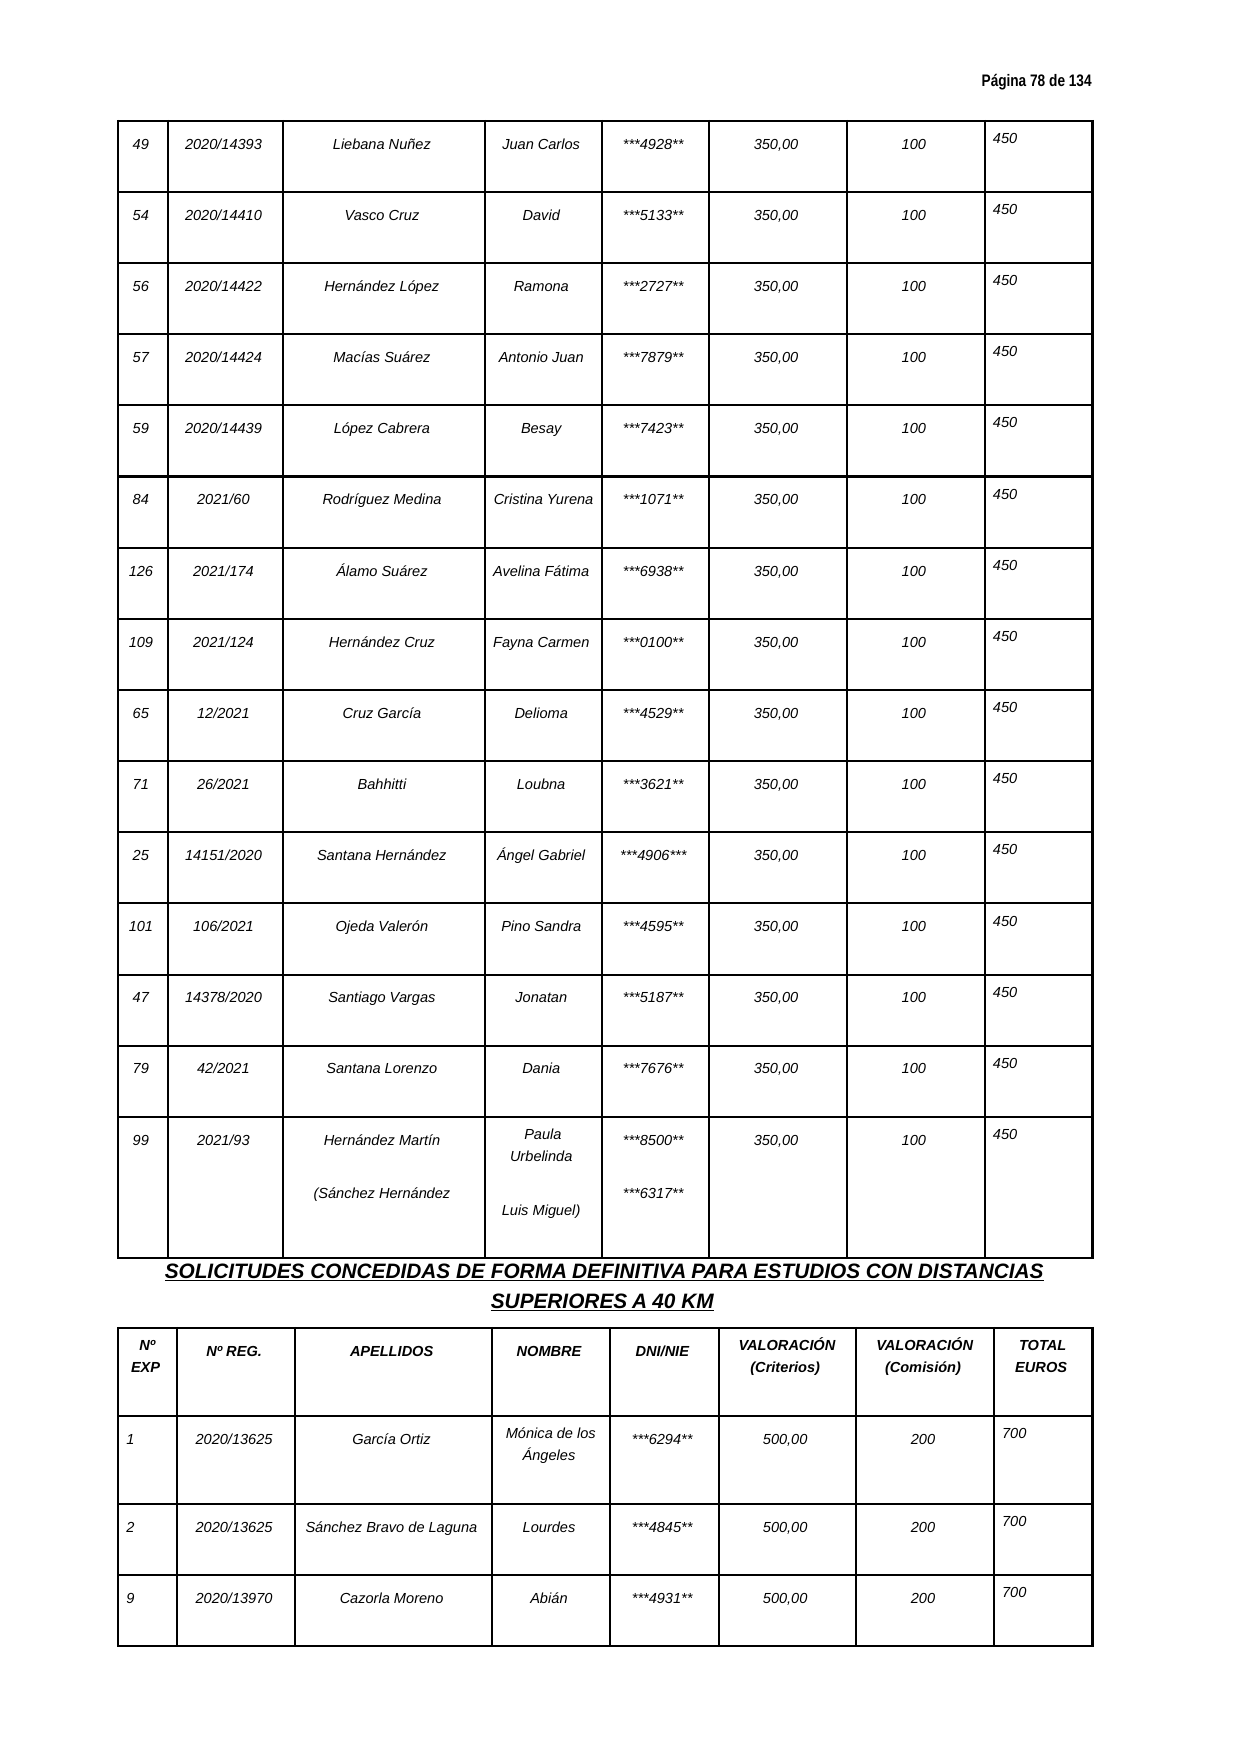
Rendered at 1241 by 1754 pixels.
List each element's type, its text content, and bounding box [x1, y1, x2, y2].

table_cell ***4906*** [603, 833, 708, 902]
table_cell 100 [848, 976, 984, 1044]
table_cell ***2727** [603, 264, 708, 333]
table_cell ***4931** [611, 1576, 718, 1645]
table_cell ***5187** [603, 976, 708, 1044]
table_cell 350,00 [710, 833, 846, 902]
table_cell 2020/14439 [169, 406, 282, 475]
table_cell 100 [848, 1118, 984, 1257]
table_cell 350,00 [710, 620, 846, 689]
table_cell 350,00 [710, 904, 846, 973]
table_cell 2020/13625 [178, 1505, 294, 1574]
table_cell Cazorla Moreno [296, 1576, 491, 1645]
table_cell 71 [119, 762, 167, 831]
table_cell 100 [848, 691, 984, 760]
table_cell Macías Suárez [284, 335, 484, 404]
table_cell 450 [986, 904, 1091, 973]
table_header Nº EXP [119, 1329, 176, 1415]
table_cell 450 [986, 406, 1091, 475]
table_cell 2020/13970 [178, 1576, 294, 1645]
table_cell ***7423** [603, 406, 708, 475]
table_cell Paula Urbelinda Luis Miguel) [486, 1118, 601, 1257]
table_cell 2020/14424 [169, 335, 282, 404]
table_cell 100 [848, 478, 984, 547]
table_cell Avelina Fátima [486, 549, 601, 618]
table_cell Jonatan [486, 976, 601, 1044]
table_cell Lourdes [493, 1505, 609, 1574]
table_cell ***4845** [611, 1505, 718, 1574]
table_cell 450 [986, 620, 1091, 689]
table_cell Pino Sandra [486, 904, 601, 973]
table_cell 100 [848, 620, 984, 689]
table_cell Ángel Gabriel [486, 833, 601, 902]
table_cell ***8500** ***6317** [603, 1118, 708, 1257]
table_cell 2020/14393 [169, 122, 282, 191]
table_cell Santana Lorenzo [284, 1047, 484, 1116]
table_cell Vasco Cruz [284, 193, 484, 262]
table_cell Mónica de los Ángeles [493, 1417, 609, 1503]
table_cell 350,00 [710, 264, 846, 333]
table_header TOTAL EUROS [995, 1329, 1091, 1415]
table_cell 450 [986, 691, 1091, 760]
table_header APELLIDOS [296, 1329, 491, 1415]
table_cell Cruz García [284, 691, 484, 760]
table_cell Cristina Yurena [486, 478, 601, 547]
table_cell 100 [848, 1047, 984, 1116]
table_header NOMBRE [493, 1329, 609, 1415]
table_cell 350,00 [710, 478, 846, 547]
table_cell 100 [848, 406, 984, 475]
table_cell 2021/124 [169, 620, 282, 689]
table_cell 450 [986, 335, 1091, 404]
table_cell ***7879** [603, 335, 708, 404]
table_cell 2021/93 [169, 1118, 282, 1257]
table_cell Hernández López [284, 264, 484, 333]
table_cell Delioma [486, 691, 601, 760]
table_cell 25 [119, 833, 167, 902]
table_cell ***7676** [603, 1047, 708, 1116]
table_cell 200 [857, 1505, 993, 1574]
table_cell 100 [848, 335, 984, 404]
table_cell 9 [119, 1576, 176, 1645]
table_cell López Cabrera [284, 406, 484, 475]
table_cell 100 [848, 193, 984, 262]
table_cell Loubna [486, 762, 601, 831]
table_cell 109 [119, 620, 167, 689]
table_cell 450 [986, 549, 1091, 618]
table_cell 100 [848, 833, 984, 902]
table_cell ***4928** [603, 122, 708, 191]
table_cell ***4529** [603, 691, 708, 760]
table_cell Liebana Nuñez [284, 122, 484, 191]
table_cell 450 [986, 976, 1091, 1044]
table_cell ***5133** [603, 193, 708, 262]
table_header DNI/NIE [611, 1329, 718, 1415]
table_cell 450 [986, 122, 1091, 191]
table_cell 2020/13625 [178, 1417, 294, 1503]
table_cell 350,00 [710, 762, 846, 831]
table_cell 350,00 [710, 549, 846, 618]
table_cell 450 [986, 193, 1091, 262]
table_header Nº REG. [178, 1329, 294, 1415]
table_cell 26/2021 [169, 762, 282, 831]
table_cell Santiago Vargas [284, 976, 484, 1044]
table_cell 99 [119, 1118, 167, 1257]
table_cell Antonio Juan [486, 335, 601, 404]
table_cell 47 [119, 976, 167, 1044]
table_header VALORACIÓN (Criterios) [720, 1329, 855, 1415]
table_cell 100 [848, 264, 984, 333]
table_cell ***1071** [603, 478, 708, 547]
table_cell 450 [986, 1047, 1091, 1116]
table_cell 2021/174 [169, 549, 282, 618]
table_cell 450 [986, 264, 1091, 333]
table_cell 54 [119, 193, 167, 262]
table_cell Rodríguez Medina [284, 478, 484, 547]
table_cell ***6294** [611, 1417, 718, 1503]
table_cell 450 [986, 478, 1091, 547]
table_cell 100 [848, 549, 984, 618]
table_cell 700 [995, 1417, 1091, 1503]
table_header VALORACIÓN (Comisión) [857, 1329, 993, 1415]
table_cell Fayna Carmen [486, 620, 601, 689]
table_cell 350,00 [710, 1047, 846, 1116]
table_cell 2020/14422 [169, 264, 282, 333]
table_cell Ojeda Valerón [284, 904, 484, 973]
text SOLICITUDES CONCEDIDAS DE FORMA DEFINITIVA PARA ESTUDIOS CON DISTANCIAS SUPERIORES A 40 KM [118, 1259, 1092, 1314]
table_cell 14378/2020 [169, 976, 282, 1044]
table_cell 450 [986, 762, 1091, 831]
table_cell García Ortiz [296, 1417, 491, 1503]
table_cell 450 [986, 833, 1091, 902]
table_cell 100 [848, 762, 984, 831]
table_cell 350,00 [710, 122, 846, 191]
table_cell 500,00 [720, 1576, 855, 1645]
table_cell 500,00 [720, 1505, 855, 1574]
table_cell 2021/60 [169, 478, 282, 547]
table_cell 200 [857, 1417, 993, 1503]
table_cell ***0100** [603, 620, 708, 689]
table_cell 57 [119, 335, 167, 404]
table_cell Hernández Martín (Sánchez Hernández [284, 1118, 484, 1257]
table_cell 101 [119, 904, 167, 973]
table_cell 350,00 [710, 976, 846, 1044]
table_cell Besay [486, 406, 601, 475]
table_cell 350,00 [710, 193, 846, 262]
table_cell Hernández Cruz [284, 620, 484, 689]
table_cell ***3621** [603, 762, 708, 831]
table_cell 350,00 [710, 691, 846, 760]
table_cell Juan Carlos [486, 122, 601, 191]
table_cell 49 [119, 122, 167, 191]
table_cell Ramona [486, 264, 601, 333]
table_cell 100 [848, 122, 984, 191]
table_cell 1 [119, 1417, 176, 1503]
table_cell Bahhitti [284, 762, 484, 831]
table_cell 350,00 [710, 406, 846, 475]
table_cell 42/2021 [169, 1047, 282, 1116]
table_cell 200 [857, 1576, 993, 1645]
table_cell 100 [848, 904, 984, 973]
table_cell 2 [119, 1505, 176, 1574]
table_cell 700 [995, 1505, 1091, 1574]
table_cell Álamo Suárez [284, 549, 484, 618]
table_cell 2020/14410 [169, 193, 282, 262]
table_cell 14151/2020 [169, 833, 282, 902]
table_cell Sánchez Bravo de Laguna [296, 1505, 491, 1574]
table_cell Santana Hernández [284, 833, 484, 902]
table_cell Dania [486, 1047, 601, 1116]
table_cell 59 [119, 406, 167, 475]
table_cell 12/2021 [169, 691, 282, 760]
table_cell 450 [986, 1118, 1091, 1257]
table_cell 350,00 [710, 1118, 846, 1257]
table_cell 350,00 [710, 335, 846, 404]
table_cell 84 [119, 478, 167, 547]
table_cell ***4595** [603, 904, 708, 973]
table_cell 700 [995, 1576, 1091, 1645]
table_cell Abián [493, 1576, 609, 1645]
table_cell 65 [119, 691, 167, 760]
table_cell David [486, 193, 601, 262]
table_cell 126 [119, 549, 167, 618]
table_cell 500,00 [720, 1417, 855, 1503]
table_cell ***6938** [603, 549, 708, 618]
table_cell 56 [119, 264, 167, 333]
table_cell 106/2021 [169, 904, 282, 973]
table_cell 79 [119, 1047, 167, 1116]
